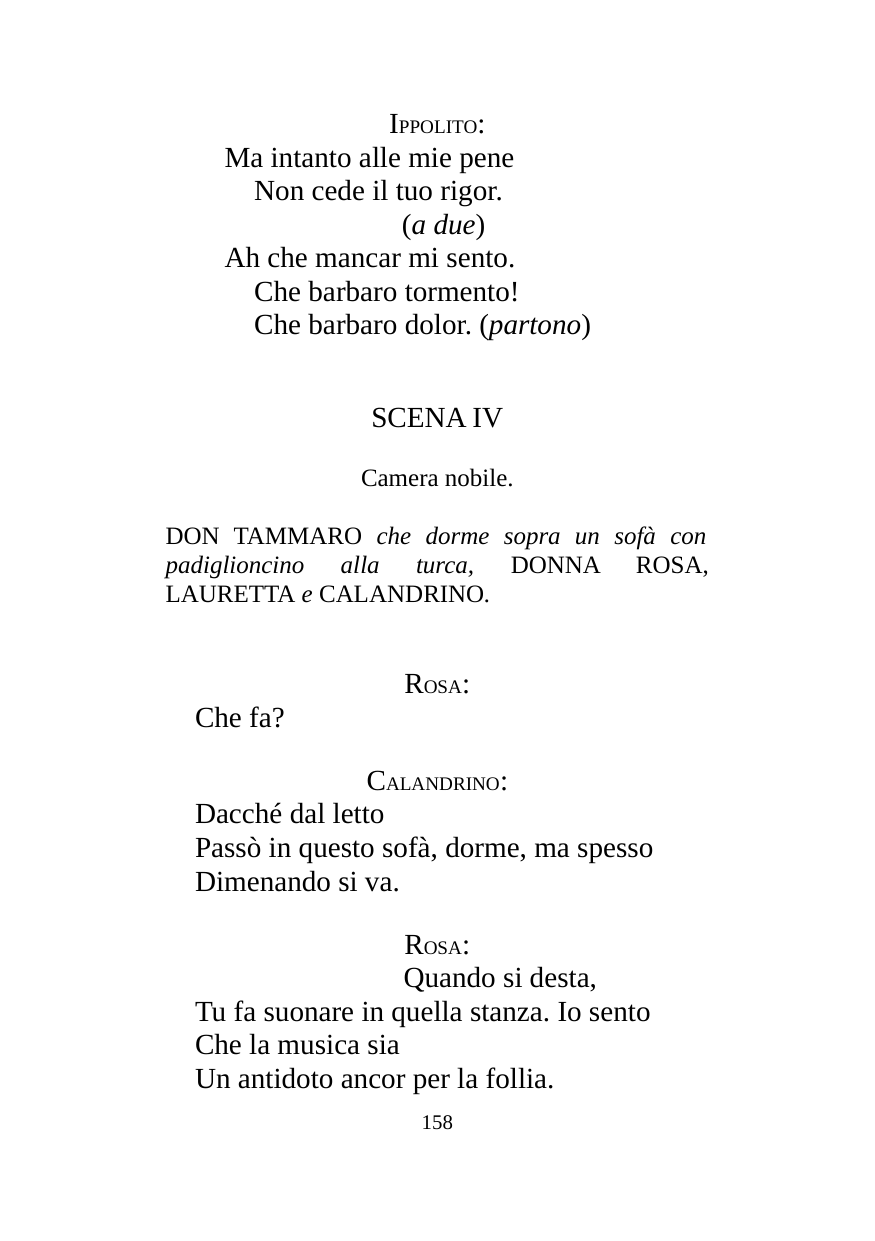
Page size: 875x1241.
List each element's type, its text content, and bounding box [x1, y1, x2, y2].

text (a due) [342, 207, 768, 240]
text Tu fa suonare in quella stanza. Io sento Che la musica sia Un antidoto ancor per la follia. [195, 994, 768, 1094]
text Rosa: [106, 667, 768, 700]
text Camera nobile. [165, 463, 709, 492]
text Ma intanto alle mie pene Non cede il tuo rigor. [224, 140, 768, 207]
text Rosa: [106, 927, 768, 960]
text Che fa? [195, 700, 768, 734]
subtitle Scena IV [106, 400, 768, 434]
text Calandrino: [106, 763, 768, 797]
text DON TAMMARO che dorme sopra un sofà con padiglioncino alla turca, DONNA ROSA, LAURETTA e CALANDRINO. [165, 521, 709, 608]
text Ah che mancar mi sento. Che barbaro tormento! Che barbaro dolor. (partono) [224, 240, 768, 341]
text Quando si desta, [106, 960, 768, 994]
text Dacché dal letto Passò in questo sofà, dorme, ma spesso Dimenando si va. [195, 797, 768, 897]
text Ippolito: [106, 106, 768, 140]
